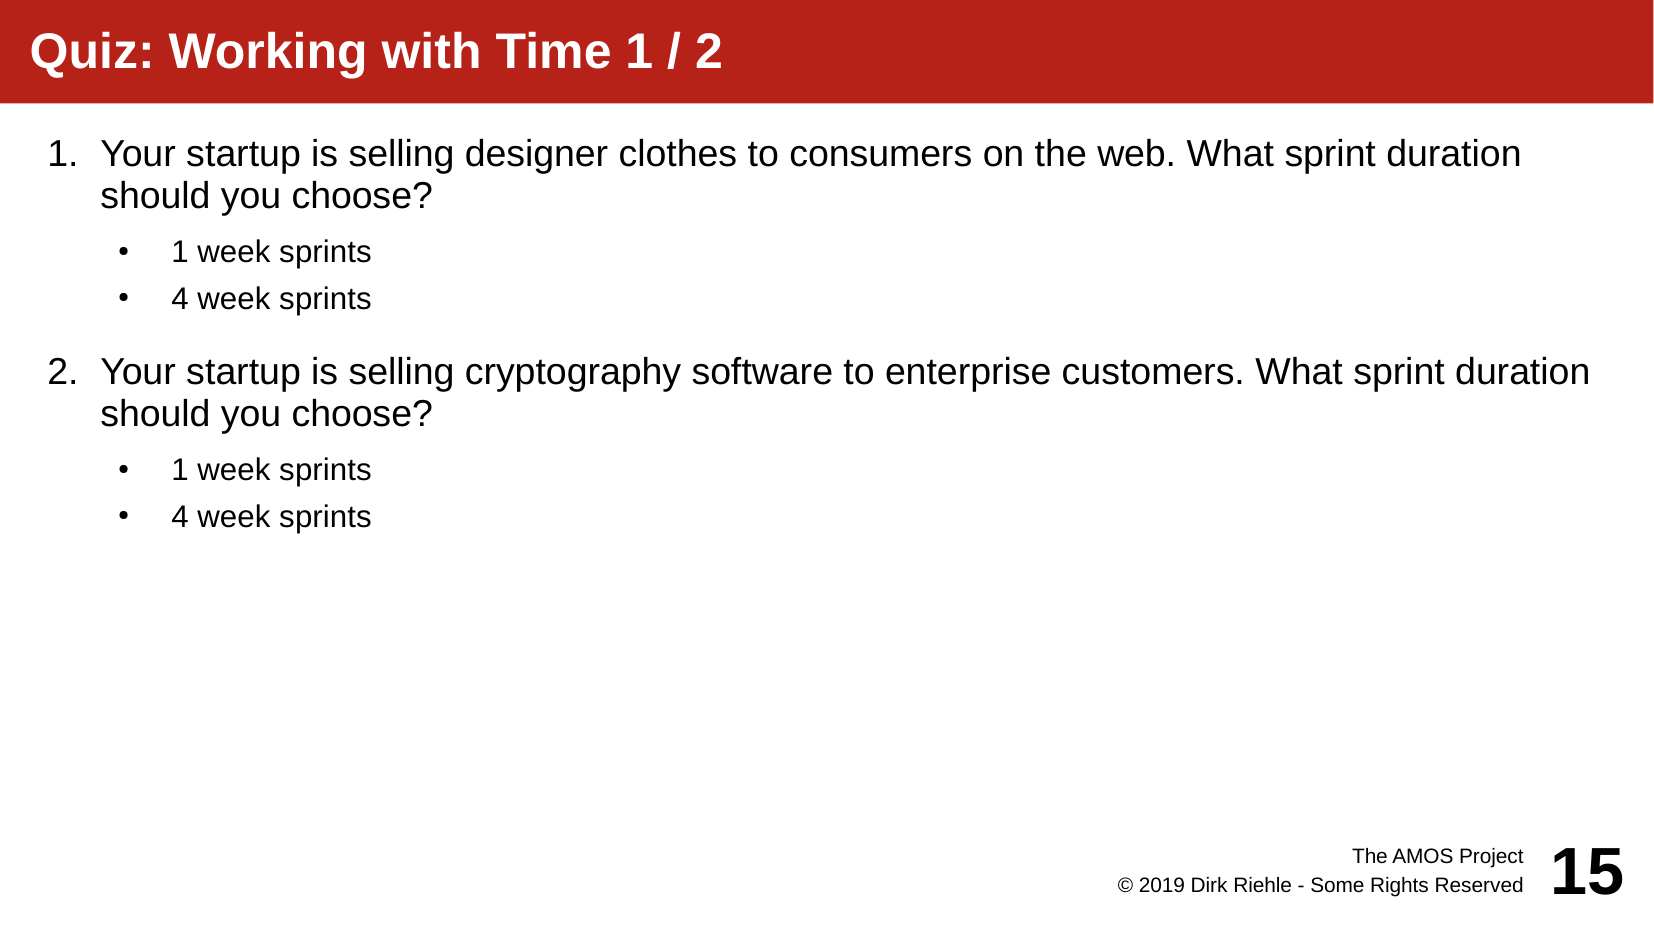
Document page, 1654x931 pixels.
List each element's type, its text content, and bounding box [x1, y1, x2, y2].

list Your startup is selling designer clothes to consumers on the web. What sprint duration should you choose? 1 week sprints 4 week sprints Your startup is selling cryptography software to enterprise customers. What sprint duration should you choose? 1 week sprints 4 week sprints [29, 132, 1625, 798]
title Quiz: Working with Time 1 / 2 [0, 0, 1654, 104]
